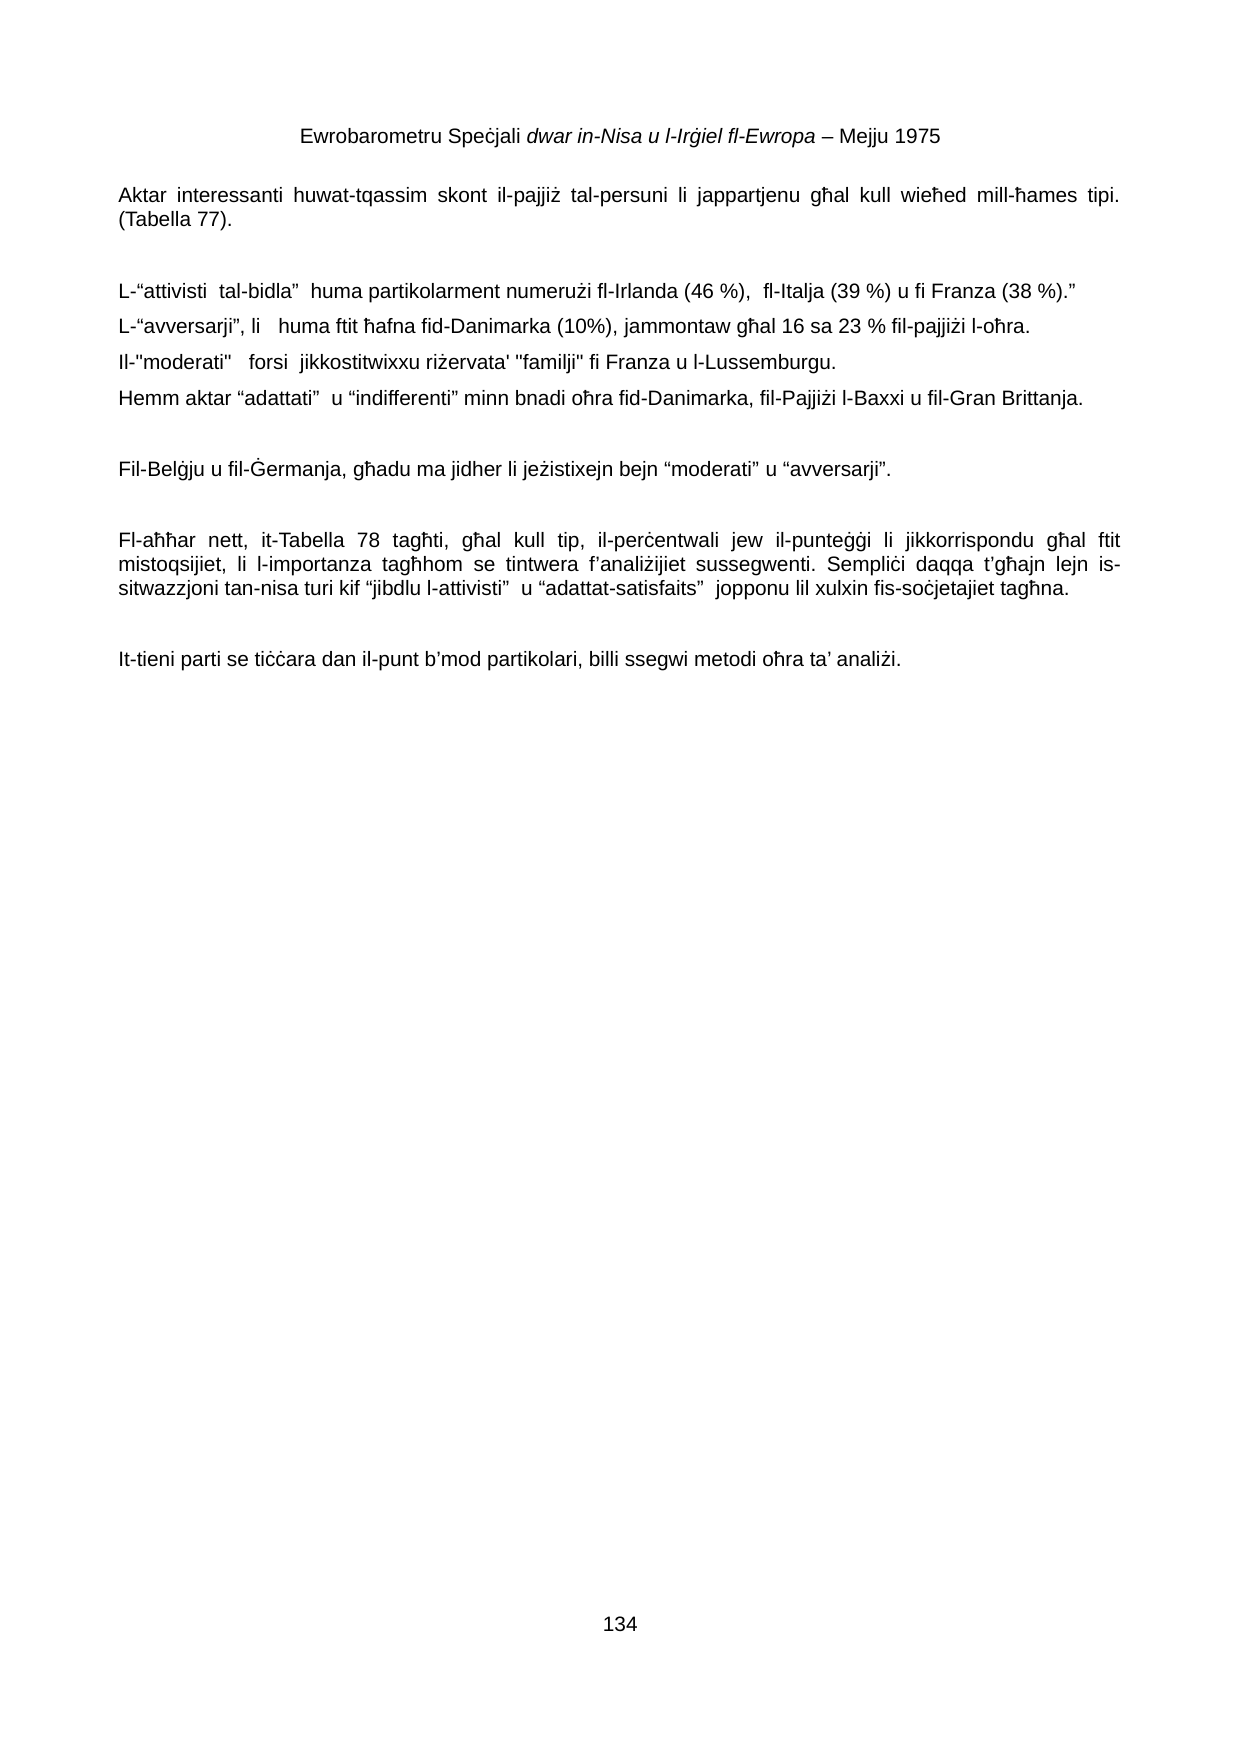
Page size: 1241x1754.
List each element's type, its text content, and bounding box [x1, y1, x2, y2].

text Il-"moderati" forsi jikkostitwixxu riżervata' "familji" fi Franza u l-Lussemburgu. [118, 350, 1122, 374]
text Aktar interessanti huwat-tqassim skont il-pajjiż tal-persuni li jappartjenu għal kull wieħed mill-ħames tipi. (Tabella 77). [118, 183, 1122, 231]
text Hemm aktar “adattati” u “indifferenti” minn bnadi oħra fid-Danimarka, fil-Pajjiżi l-Baxxi u fil-Gran Brittanja. [118, 385, 1122, 409]
text Fl-aħħar nett, it-Tabella 78 tagħti, għal kull tip, il-perċentwali jew il-punteġġi li jikkorrispondu għal ftit mistoqsijiet, li l-importanza tagħhom se tintwera f’analiżijiet sussegwenti. Sempliċi daqqa t’għajn lejn is-sitwazzjoni tan-nisa turi kif “jibdlu l-attivisti” u “adattat-satisfaits” jopponu lil xulxin fis-soċjetajiet tagħna. [118, 528, 1122, 600]
text Fil-Belġju u fil-Ġermanja, għadu ma jidher li jeżistixejn bejn “moderati” u “avversarji”. [118, 457, 1122, 481]
text It-tieni parti se tiċċara dan il-punt b’mod partikolari, billi ssegwi metodi oħra ta’ analiżi. [118, 647, 1122, 671]
text L-“avversarji”, li huma ftit ħafna fid-Danimarka (10%), jammontaw għal 16 sa 23 % fil-pajjiżi l-oħra. [118, 314, 1122, 338]
text L-“attivisti tal-bidla” huma partikolarment numerużi fl-Irlanda (46 %), fl-Italja (39 %) u fi Franza (38 %).” [118, 278, 1122, 302]
